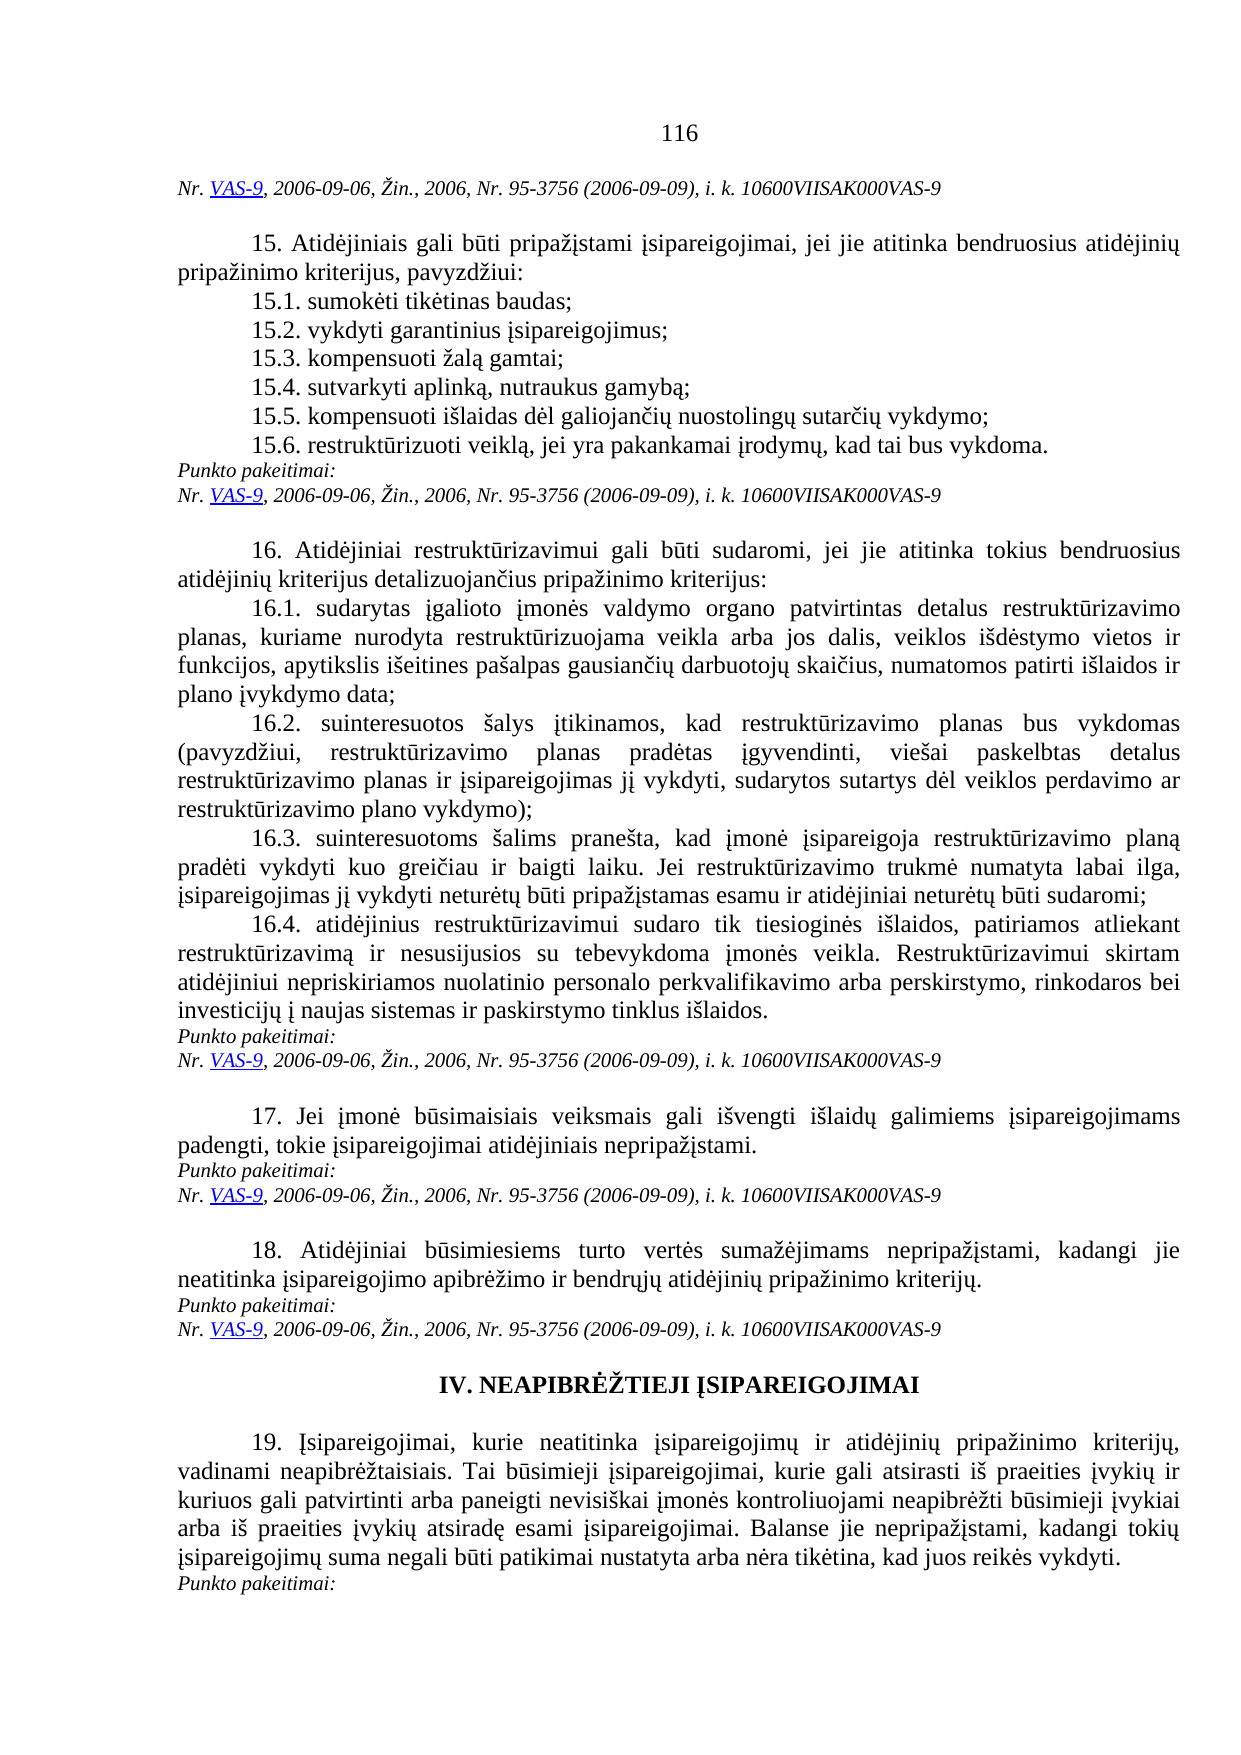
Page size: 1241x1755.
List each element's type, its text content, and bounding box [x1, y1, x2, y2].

text Punkto pakeitimai: [177, 458, 1181, 482]
text Nr. VAS-9, 2006-09-06, Žin., 2006, Nr. 95-3756 (2006-09-09), i. k. 10600VIISAK000VAS-9 [177, 1317, 1181, 1341]
text 17. Jei įmonė būsimaisiais veiksmais gali išvengti išlaidų galimiems įsipareigojimams padengti, tokie įsipareigojimai atidėjiniais nepripažįstami. [177, 1101, 1181, 1158]
text 16.1. sudarytas įgalioto įmonės valdymo organo patvirtintas detalus restruktūrizavimo planas, kuriame nurodyta restruktūrizuojama veikla arba jos dalis, veiklos išdėstymo vietos ir funkcijos, apytikslis išeitines pašalpas gausiančių darbuotojų skaičius, numatomos patirti išlaidos ir plano įvykdymo data; [177, 593, 1181, 708]
text 18. Atidėjiniai būsimiesiems turto vertės sumažėjimams nepripažįstami, kadangi jie neatitinka įsipareigojimo apibrėžimo ir bendrųjų atidėjinių pripažinimo kriterijų. [177, 1235, 1181, 1293]
text 16. Atidėjiniai restruktūrizavimui gali būti sudaromi, jei jie atitinka tokius bendruosius atidėjinių kriterijus detalizuojančius pripažinimo kriterijus: [177, 535, 1181, 593]
text 19. Įsipareigojimai, kurie neatitinka įsipareigojimų ir atidėjinių pripažinimo kriterijų, vadinami neapibrėžtaisiais. Tai būsimieji įsipareigojimai, kurie gali atsirasti iš praeities įvykių ir kuriuos gali patvirtinti arba paneigti nevisiškai įmonės kontroliuojami neapibrėžti būsimieji įvykiai arba iš praeities įvykių atsiradę esami įsipareigojimai. Balanse jie nepripažįstami, kadangi tokių įsipareigojimų suma negali būti patikimai nustatyta arba nėra tikėtina, kad juos reikės vykdyti. [177, 1427, 1181, 1571]
text 15.2. vykdyti garantinius įsipareigojimus; [177, 315, 1181, 343]
text 15.5. kompensuoti išlaidas dėl galiojančių nuostolingų sutarčių vykdymo; [177, 401, 1181, 430]
text Nr. VAS-9, 2006-09-06, Žin., 2006, Nr. 95-3756 (2006-09-09), i. k. 10600VIISAK000VAS-9 [177, 1182, 1181, 1207]
text Punkto pakeitimai: [177, 1158, 1181, 1182]
text Nr. VAS-9, 2006-09-06, Žin., 2006, Nr. 95-3756 (2006-09-09), i. k. 10600VIISAK000VAS-9 [177, 1048, 1181, 1072]
text IV. NEAPIBRĖŽTIEJI ĮSIPAREIGOJIMAI [177, 1370, 1181, 1398]
text Punkto pakeitimai: [177, 1571, 1181, 1595]
text Punkto pakeitimai: [177, 1024, 1181, 1048]
text 15.6. restruktūrizuoti veiklą, jei yra pakankamai įrodymų, kad tai bus vykdoma. [177, 430, 1181, 458]
text 16.3. suinteresuotoms šalims pranešta, kad įmonė įsipareigoja restruktūrizavimo planą pradėti vykdyti kuo greičiau ir baigti laiku. Jei restruktūrizavimo trukmė numatyta labai ilga, įsipareigojimas jį vykdyti neturėtų būti pripažįstamas esamu ir atidėjiniai neturėtų būti sudaromi; [177, 823, 1181, 909]
text 16.2. suinteresuotos šalys įtikinamos, kad restruktūrizavimo planas bus vykdomas (pavyzdžiui, restruktūrizavimo planas pradėtas įgyvendinti, viešai paskelbtas detalus restruktūrizavimo planas ir įsipareigojimas jį vykdyti, sudarytos sutartys dėl veiklos perdavimo ar restruktūrizavimo plano vykdymo); [177, 708, 1181, 823]
text 15. Atidėjiniais gali būti pripažįstami įsipareigojimai, jei jie atitinka bendruosius atidėjinių pripažinimo kriterijus, pavyzdžiui: [177, 228, 1181, 286]
text Punkto pakeitimai: [177, 1293, 1181, 1317]
text 15.4. sutvarkyti aplinką, nutraukus gamybą; [177, 372, 1181, 401]
text Nr. VAS-9, 2006-09-06, Žin., 2006, Nr. 95-3756 (2006-09-09), i. k. 10600VIISAK000VAS-9 [177, 482, 1181, 507]
text Nr. VAS-9, 2006-09-06, Žin., 2006, Nr. 95-3756 (2006-09-09), i. k. 10600VIISAK000VAS-9 [177, 176, 1181, 200]
text 15.3. kompensuoti žalą gamtai; [177, 343, 1181, 372]
text 15.1. sumokėti tikėtinas baudas; [177, 286, 1181, 315]
text 16.4. atidėjinius restruktūrizavimui sudaro tik tiesioginės išlaidos, patiriamos atliekant restruktūrizavimą ir nesusijusios su tebevykdoma įmonės veikla. Restruktūrizavimui skirtam atidėjiniui nepriskiriamos nuolatinio personalo perkvalifikavimo arba perskirstymo, rinkodaros bei investicijų į naujas sistemas ir paskirstymo tinklus išlaidos. [177, 909, 1181, 1024]
